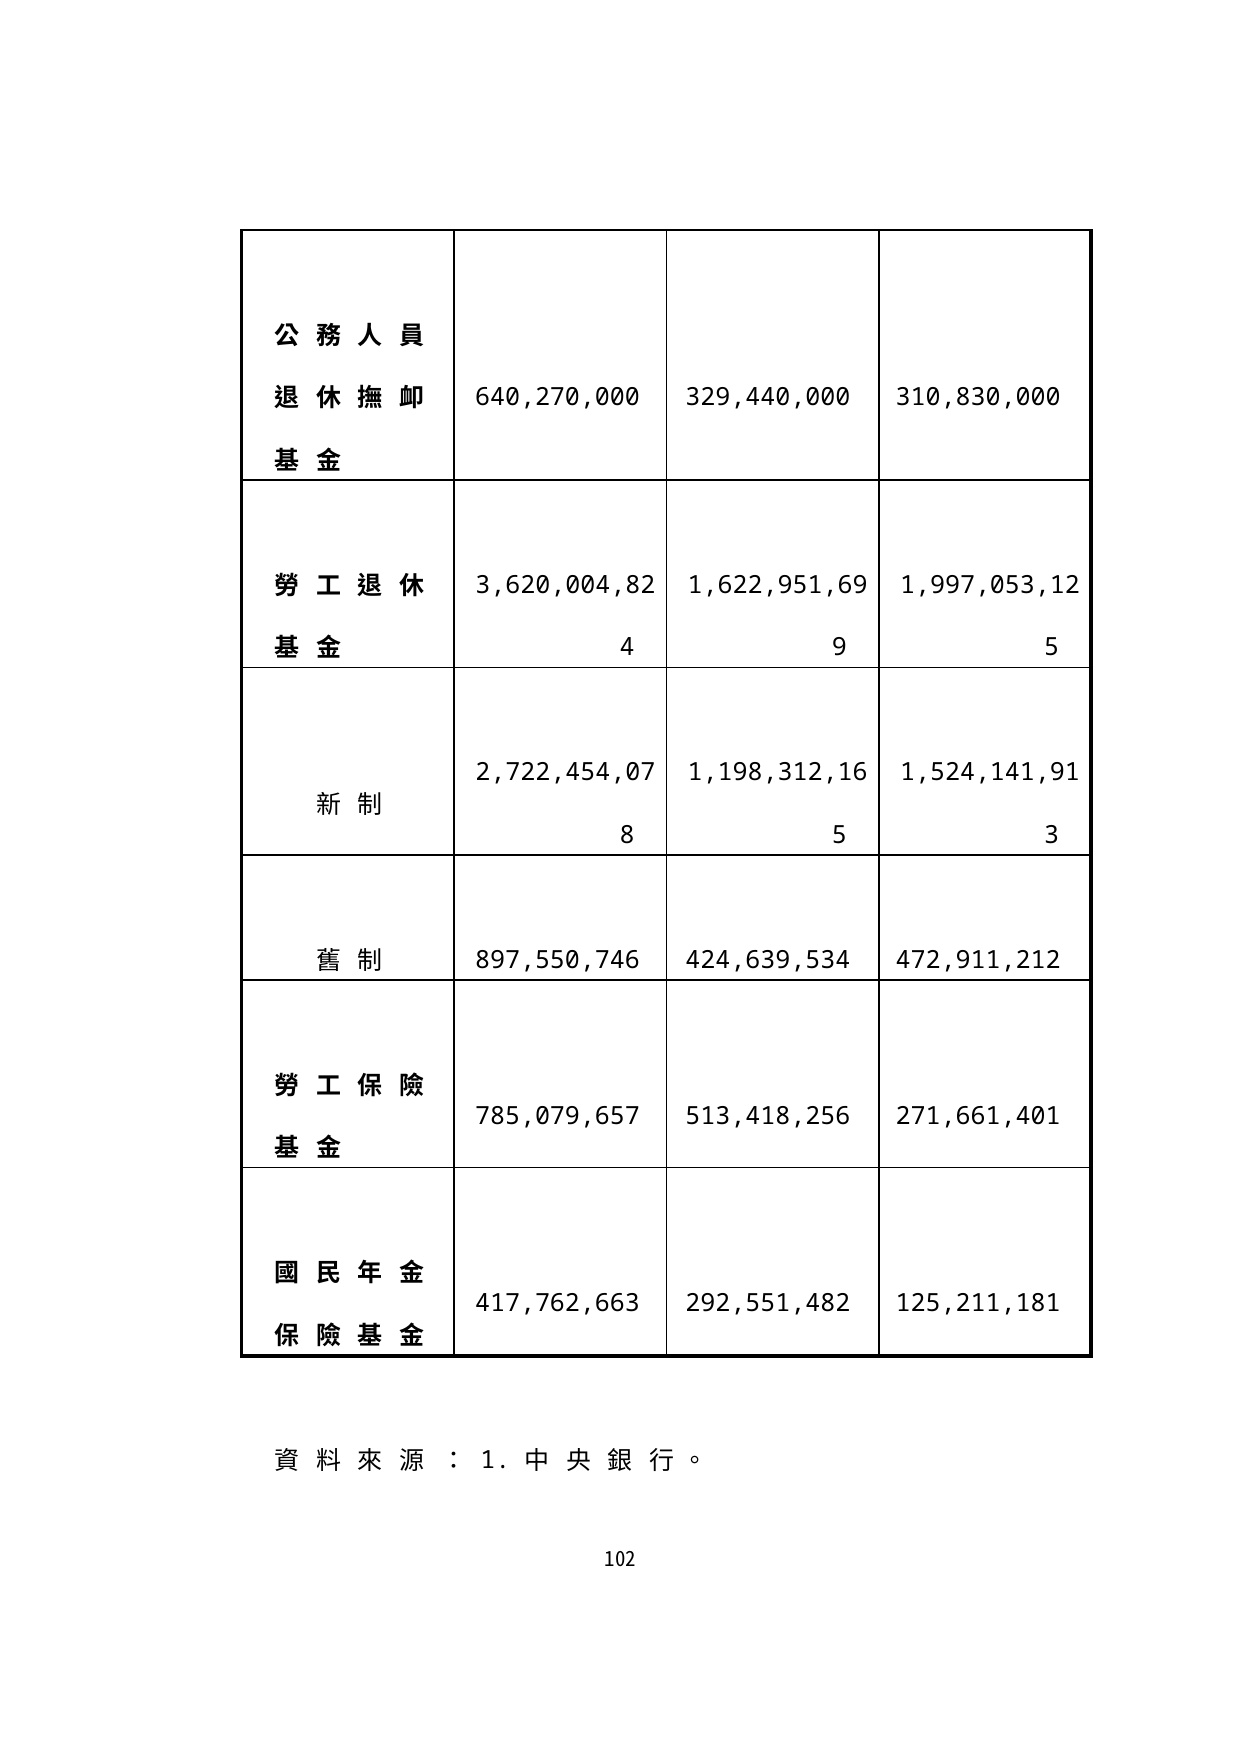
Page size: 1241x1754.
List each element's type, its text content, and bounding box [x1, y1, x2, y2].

table_cell 417,762,663 [455, 1168, 666, 1354]
table_cell 472,911,212 [880, 856, 1089, 979]
table_cell 1,524,141,913 [880, 668, 1089, 854]
table_cell 424,639,534 [667, 856, 878, 979]
table_cell 新制 [243, 668, 453, 854]
table_cell 勞工保險基金 [243, 981, 453, 1167]
table_cell 292,551,482 [667, 1168, 878, 1354]
table_cell 310,830,000 [880, 231, 1089, 479]
table_cell 640,270,000 [455, 231, 666, 479]
table_cell 271,661,401 [880, 981, 1089, 1167]
table_cell 1,997,053,125 [880, 481, 1089, 667]
table_cell 1,198,312,165 [667, 668, 878, 854]
table_cell 785,079,657 [455, 981, 666, 1167]
table_cell 國民年金保險基金 [243, 1168, 453, 1354]
text 資料來源：1.中央銀行。 [232, 1417, 1058, 1479]
table_cell 897,550,746 [455, 856, 666, 979]
table_cell 公務人員退休撫卹基金 [243, 231, 453, 479]
table_cell 1,622,951,699 [667, 481, 878, 667]
table_cell 513,418,256 [667, 981, 878, 1167]
table_cell 2,722,454,078 [455, 668, 666, 854]
table_cell 3,620,004,824 [455, 481, 666, 667]
table_cell 329,440,000 [667, 231, 878, 479]
table_cell 125,211,181 [880, 1168, 1089, 1354]
table_cell 舊制 [243, 856, 453, 979]
table_cell 勞工退休基金 [243, 481, 453, 667]
